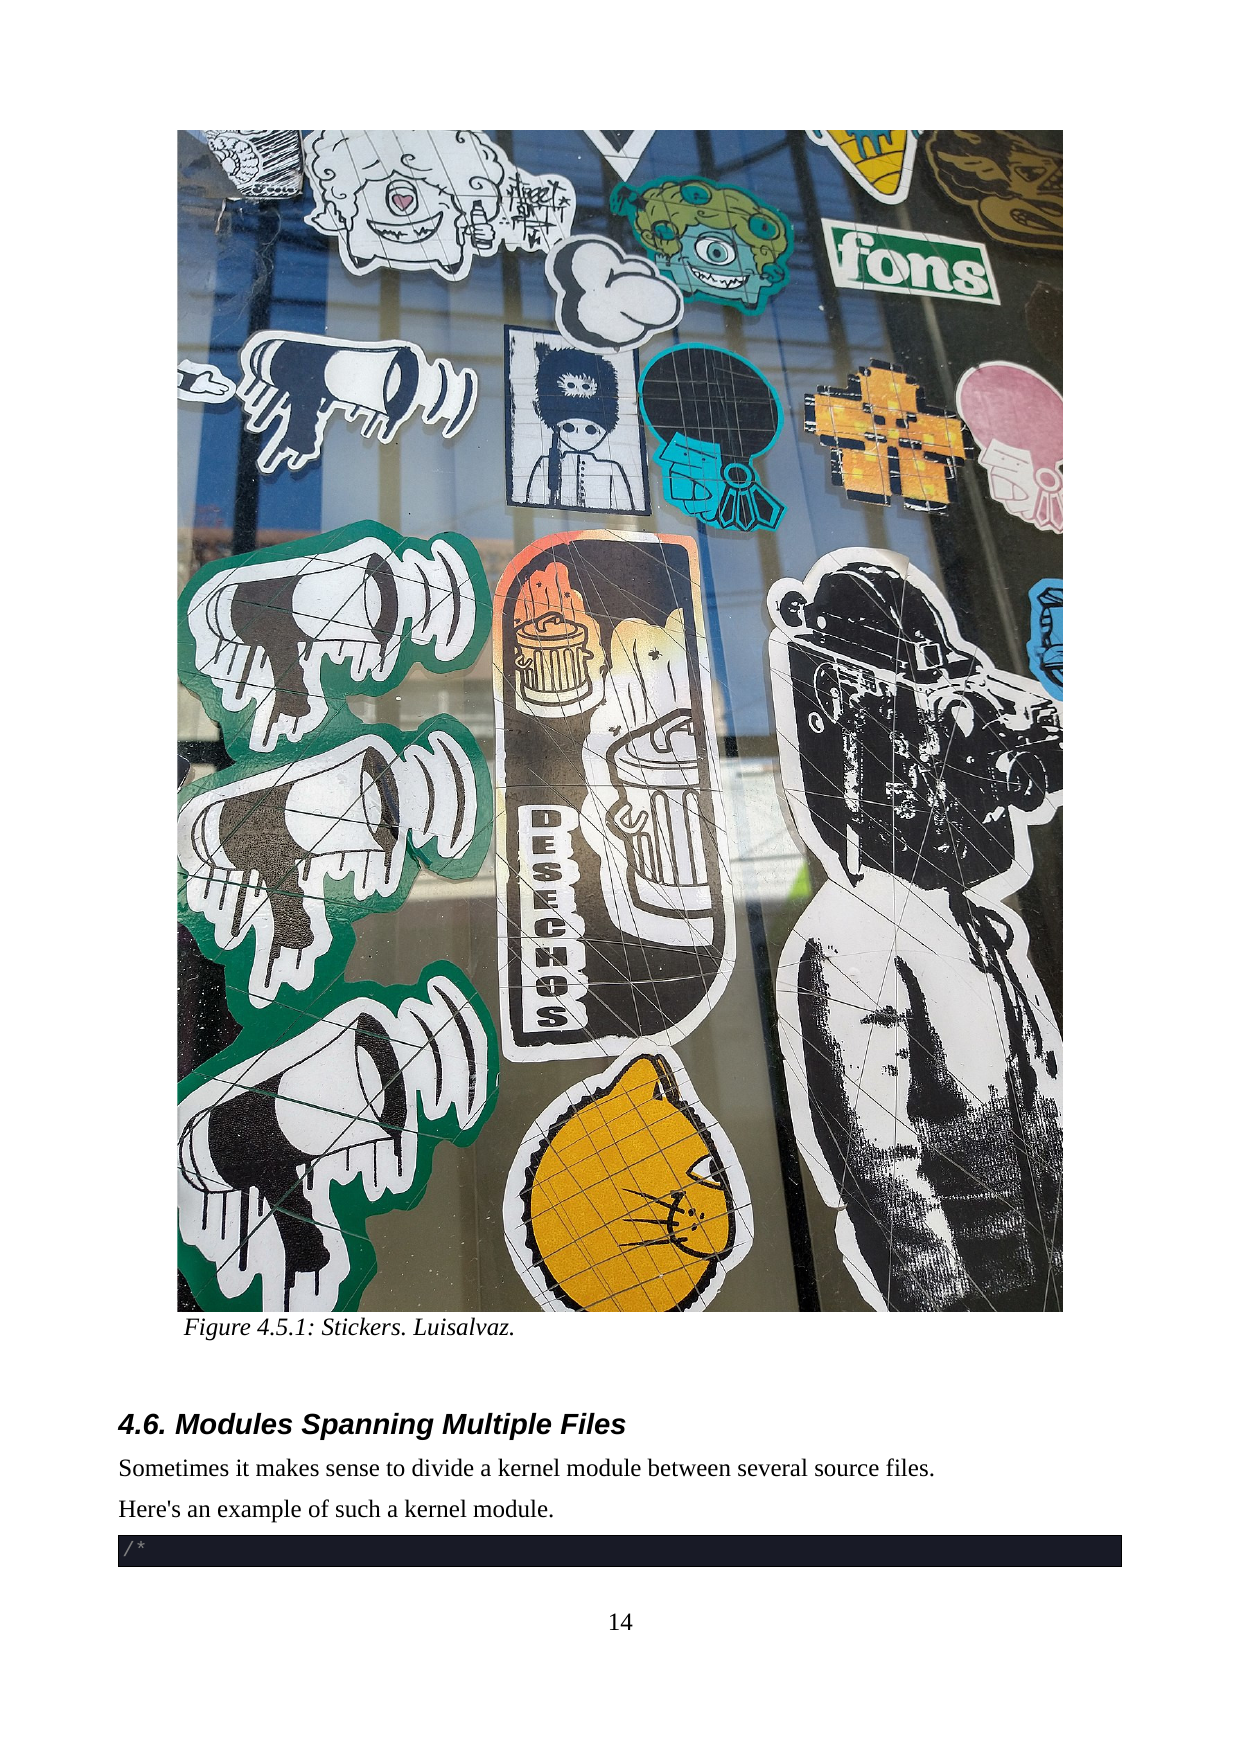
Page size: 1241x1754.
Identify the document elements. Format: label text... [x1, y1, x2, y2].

text /* [119, 1536, 1121, 1566]
subtitle Modules Spanning Multiple Files [118, 1407, 1122, 1440]
text Sometimes it makes sense to divide a kernel module between several source files. [118, 1453, 1122, 1482]
text Figure 4.5.1: Stickers. Luisalvaz. [177, 1312, 1063, 1341]
text Here's an example of such a kernel module. [118, 1494, 1122, 1523]
